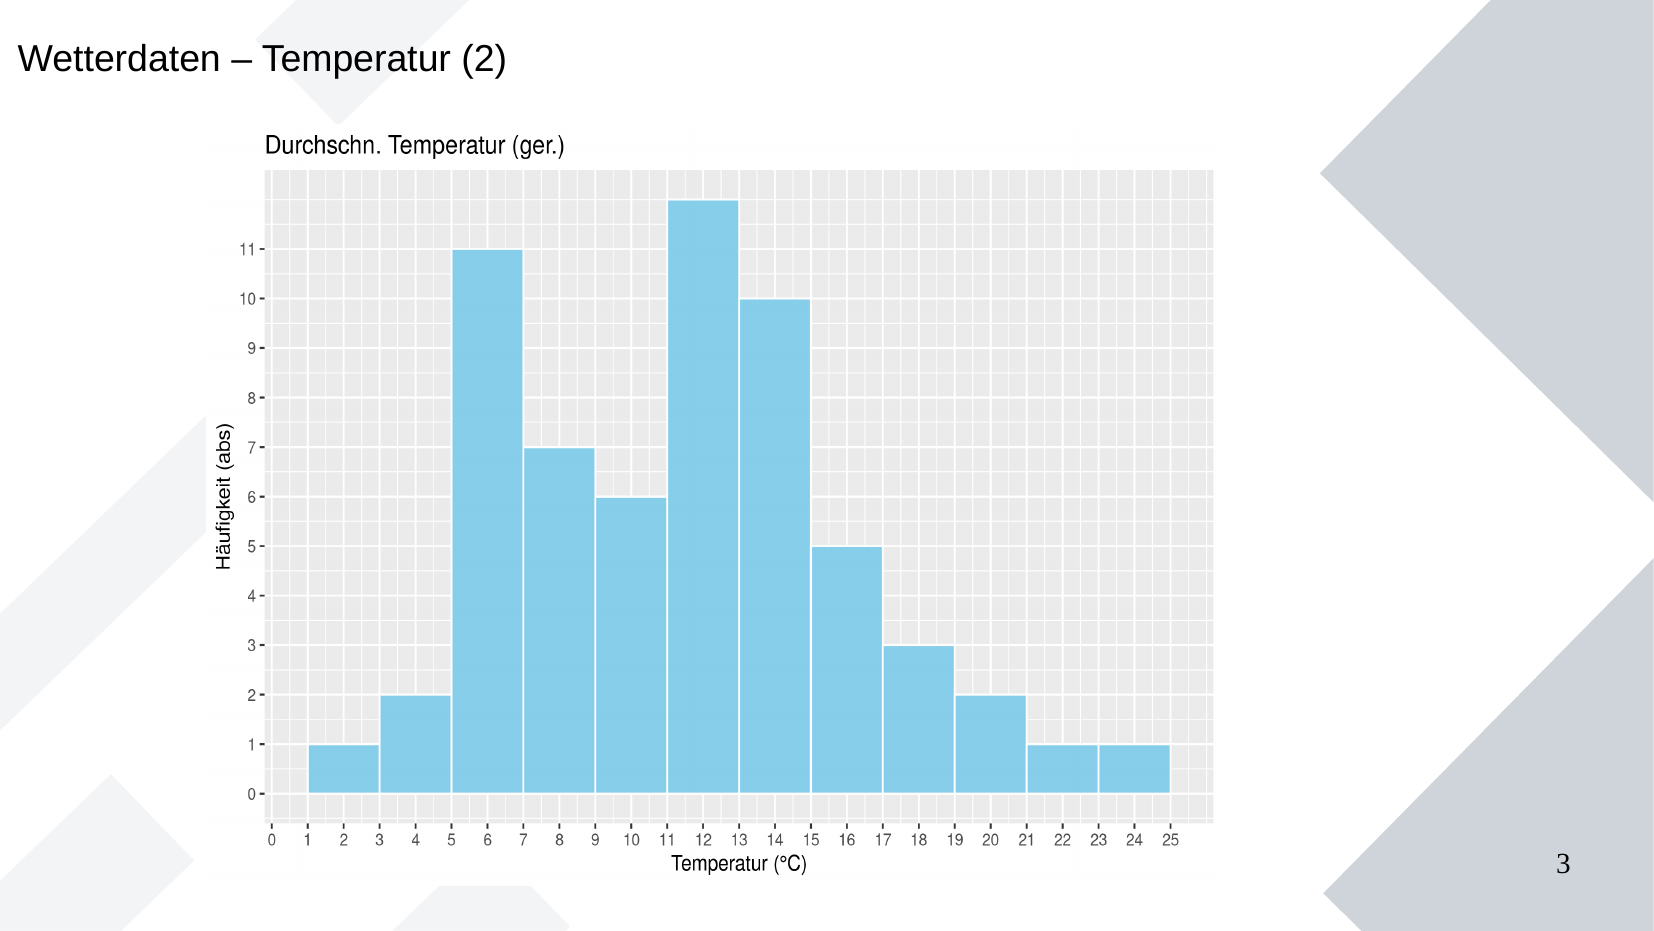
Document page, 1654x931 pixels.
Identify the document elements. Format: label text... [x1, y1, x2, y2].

picture [206, 124, 1223, 886]
title Wetterdaten – Temperatur (2) [17, 27, 1506, 89]
